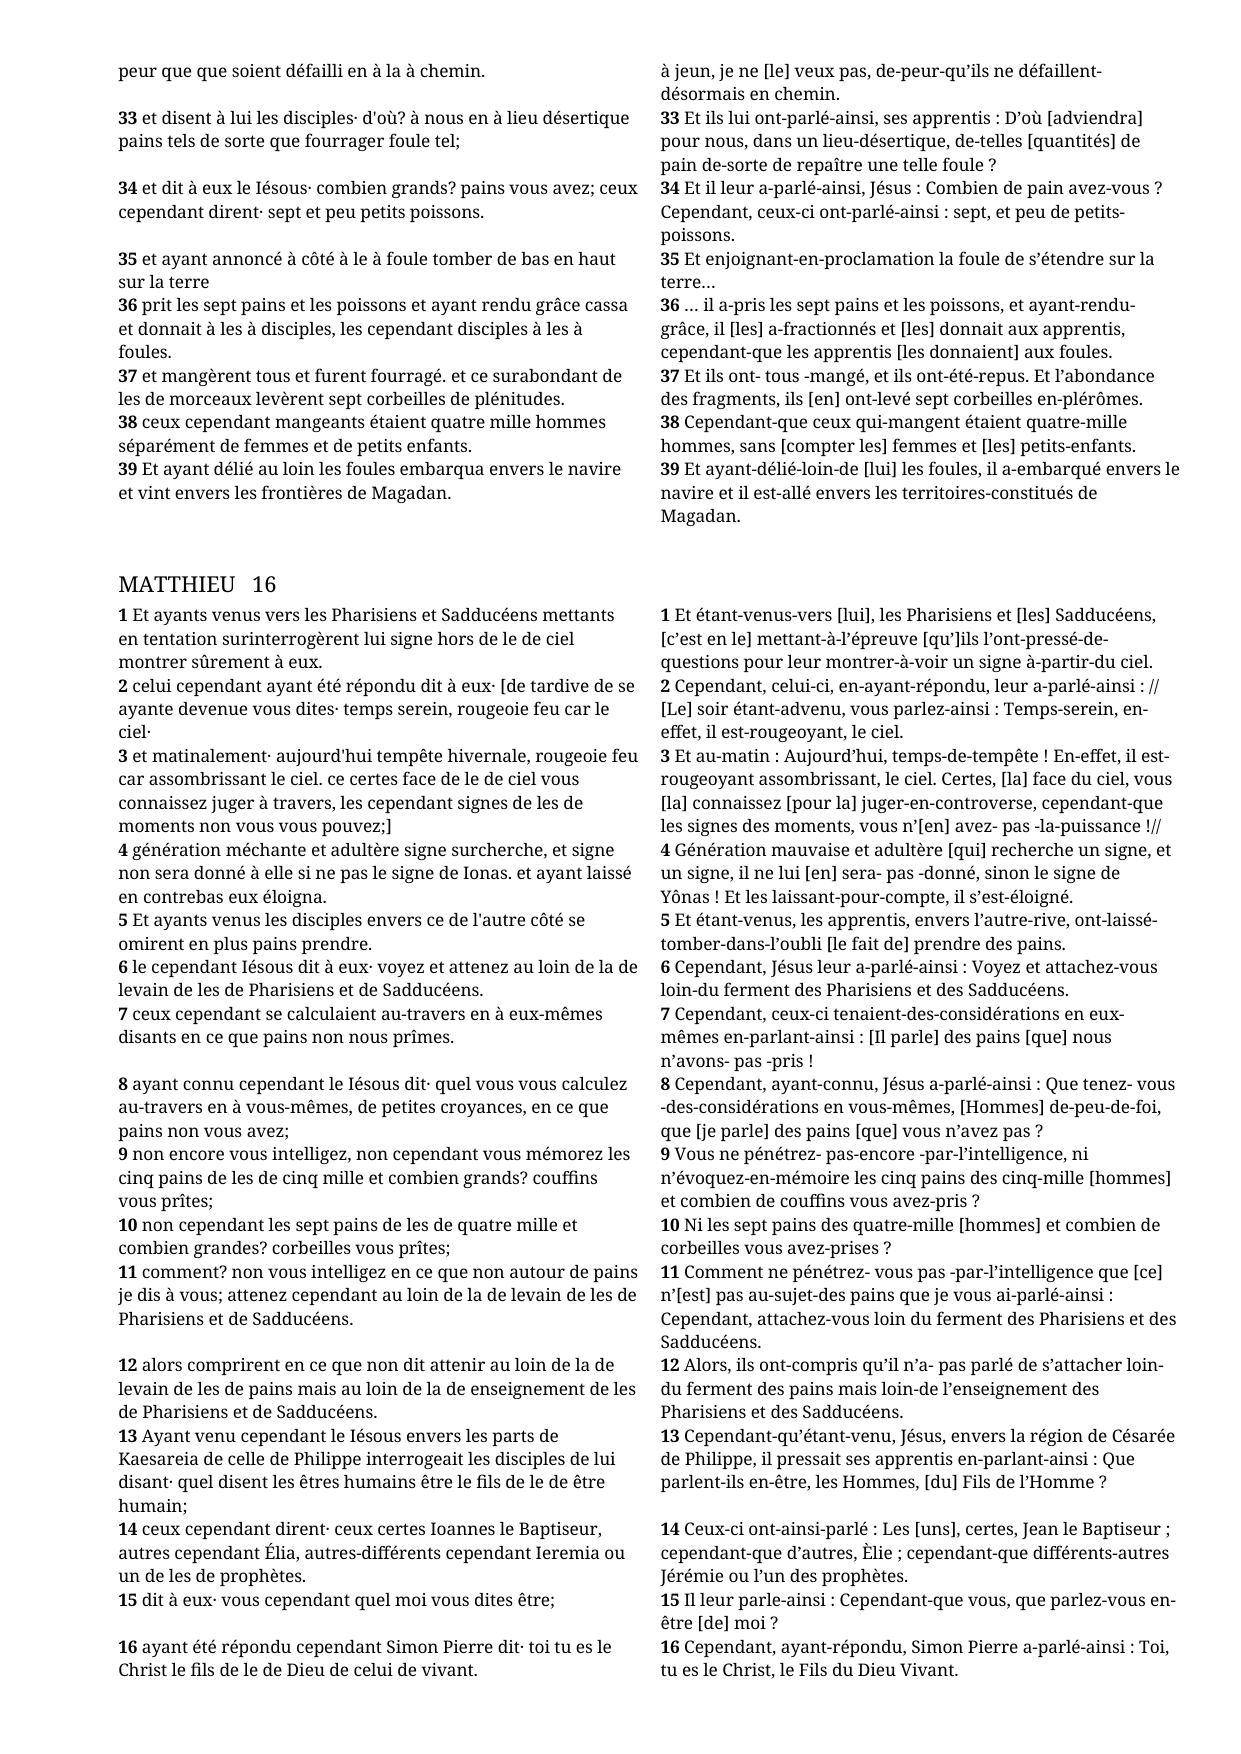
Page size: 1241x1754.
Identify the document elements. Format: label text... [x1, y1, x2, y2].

table_cell 38 Cependant-que ceux qui-mangent étaient quatre-mille hommes, sans [compter les] femmes et [les] petits-enfants. [660, 411, 1181, 457]
table_cell 7 ceux cependant se calculaient au-travers en à eux-mêmes disants en ce que pains non nous prîmes. [118, 1002, 639, 1072]
table_cell [639, 247, 660, 293]
table_cell 15 Il leur parle-ainsi : Cependant-que vous, que parlez-vous en-être [de] moi ? [660, 1588, 1181, 1635]
table_cell 3 Et au-matin : Aujourd’hui, temps-de-tempête ! En-effet, il est-rougeoyant assombrissant, le ciel. Certes, [la] face du ciel, vous [la] connaissez [pour la] juger-en-controverse, cependant-que les signes des moments, vous n’[en] avez- pas -la-puissance !// [660, 744, 1181, 838]
table_cell [639, 1072, 660, 1142]
table_cell 35 et ayant annoncé à côté à le à foule tomber de bas en haut sur la terre [118, 247, 639, 293]
table_cell [639, 1260, 660, 1353]
table_header [639, 604, 660, 674]
table_cell 14 ceux cependant dirent· ceux certes Ioannes le Baptiseur, autres cependant Élia, autres-différents cependant Ieremia ou un de les de prophètes. [118, 1518, 639, 1588]
table_cell 33 et disent à lui les disciples· d'où? à nous en à lieu désertique pains tels de sorte que fourrager foule tel; [118, 106, 639, 176]
table_cell 34 et dit à eux le Iésous· combien grands? pains vous avez; ceux cependant dirent· sept et peu petits poissons. [118, 176, 639, 247]
table_cell 10 Ni les sept pains des quatre-mille [hommes] et combien de corbeilles vous avez-prises ? [660, 1213, 1181, 1260]
table_cell [639, 955, 660, 1002]
table_cell [639, 1635, 660, 1682]
table_cell 6 le cependant Iésous dit à eux· voyez et attenez au loin de la de levain de les de Pharisiens et de Sadducéens. [118, 955, 639, 1002]
table_cell 16 ayant été répondu cependant Simon Pierre dit· toi tu es le Christ le fils de le de Dieu de celui de vivant. [118, 1635, 639, 1682]
table_cell 5 Et étant-venus, les apprentis, envers l’autre-rive, ont-laissé-tomber-dans-l’oubli [le fait de] prendre des pains. [660, 908, 1181, 955]
table_cell 36 … il a-pris les sept pains et les poissons, et ayant-rendu-grâce, il [les] a-fractionnés et [les] donnait aux apprentis, cependant-que les apprentis [les donnaient] aux foules. [660, 294, 1181, 364]
table_cell 3 et matinalement· aujourd'hui tempête hivernale, rougeoie feu car assombrissant le ciel. ce certes face de le de ciel vous connaissez juger à travers, les cependant signes de les de moments non vous vous pouvez;] [118, 744, 639, 838]
table_cell 4 Génération mauvaise et adultère [qui] recherche un signe, et un signe, il ne lui [en] sera- pas -donné, sinon le signe de Yônas ! Et les laissant-pour-compte, il s’est-éloigné. [660, 838, 1181, 908]
table_cell [639, 1518, 660, 1588]
table_cell [639, 106, 660, 176]
table_cell [639, 1143, 660, 1213]
table_cell 37 Et ils ont- tous -mangé, et ils ont-été-repus. Et l’abondance des fragments, ils [en] ont-levé sept corbeilles en-plérômes. [660, 364, 1181, 411]
table_cell 13 Ayant venu cependant le Iésous envers les parts de Kaesareia de celle de Philippe interrogeait les disciples de lui disant· quel disent les êtres humains être le fils de le de être humain; [118, 1424, 639, 1517]
text MATTHIEU 16 [118, 569, 1181, 599]
table_cell 15 dit à eux· vous cependant quel moi vous dites être; [118, 1588, 639, 1635]
table_cell [639, 1424, 660, 1517]
table_cell [639, 59, 660, 106]
table_cell 39 Et ayant délié au loin les foules embarqua envers le navire et vint envers les frontières de Magadan. [118, 458, 639, 528]
table_cell 36 prit les sept pains et les poissons et ayant rendu grâce cassa et donnait à les à disciples, les cependant disciples à les à foules. [118, 294, 639, 364]
table_cell 12 alors comprirent en ce que non dit attenir au loin de la de levain de les de pains mais au loin de la de enseignement de les de Pharisiens et de Sadducéens. [118, 1354, 639, 1424]
table_cell [639, 908, 660, 955]
table_cell 13 Cependant-qu’étant-venu, Jésus, envers la région de Césarée de Philippe, il pressait ses apprentis en-parlant-ainsi : Que parlent-ils en-être, les Hommes, [du] Fils de l’Homme ? [660, 1424, 1181, 1517]
table_cell 32 Cependant, Jésus, ayant-appelé-vers [lui] ses apprentis, a-parlé-ainsi : Je suis-ému-aux-entrailles quant-à la foule, parce-que [voilà] déjà trois jours [qu’]ils demeurent-vers moi, et ils n’ont pas de-quoi manger-désormais. Et les délier-loin-de [moi] à jeun, je ne [le] veux pas, de-peur-qu’ils ne défaillent-désormais en chemin. [660, 59, 1181, 106]
table_cell [639, 1588, 660, 1635]
table_cell [639, 674, 660, 744]
table_cell [639, 458, 660, 528]
table_cell [639, 1002, 660, 1072]
table_cell 34 Et il leur a-parlé-ainsi, Jésus : Combien de pain avez-vous ? Cependant, ceux-ci ont-parlé-ainsi : sept, et peu de petits-poissons. [660, 176, 1181, 247]
table_cell 33 Et ils lui ont-parlé-ainsi, ses apprentis : D’où [adviendra] pour nous, dans un lieu-désertique, de-telles [quantités] de pain de-sorte de repaître une telle foule ? [660, 106, 1181, 176]
table_cell 8 ayant connu cependant le Iésous dit· quel vous vous calculez au-travers en à vous-mêmes, de petites croyances, en ce que pains non vous avez; [118, 1072, 639, 1142]
table_header 1 Et ayants venus vers les Pharisiens et Sadducéens mettants en tentation surinterrogèrent lui signe hors de le de ciel montrer sûrement à eux. [118, 604, 639, 674]
table_cell [639, 1354, 660, 1424]
table_cell 37 et mangèrent tous et furent fourragé. et ce surabondant de les de morceaux levèrent sept corbeilles de plénitudes. [118, 364, 639, 411]
table_cell [639, 364, 660, 411]
table_cell 11 comment? non vous intelligez en ce que non autour de pains je dis à vous; attenez cependant au loin de la de levain de les de Pharisiens et de Sadducéens. [118, 1260, 639, 1353]
table_cell 35 Et enjoignant-en-proclamation la foule de s’étendre sur la terre… [660, 247, 1181, 293]
table_cell 10 non cependant les sept pains de les de quatre mille et combien grandes? corbeilles vous prîtes; [118, 1213, 639, 1260]
table_header 1 Et étant-venus-vers [lui], les Pharisiens et [les] Sadducéens, [c’est en le] mettant-à-l’épreuve [qu’]ils l’ont-pressé-de-questions pour leur montrer-à-voir un signe à-partir-du ciel. [660, 604, 1181, 674]
table_cell 12 Alors, ils ont-compris qu’il n’a- pas parlé de s’attacher loin-du ferment des pains mais loin-de l’enseignement des Pharisiens et des Sadducéens. [660, 1354, 1181, 1424]
table_cell 6 Cependant, Jésus leur a-parlé-ainsi : Voyez et attachez-vous loin-du ferment des Pharisiens et des Sadducéens. [660, 955, 1181, 1002]
table_cell [639, 411, 660, 457]
table_cell [639, 294, 660, 364]
table_cell [639, 1213, 660, 1260]
table_cell 14 Ceux-ci ont-ainsi-parlé : Les [uns], certes, Jean le Baptiseur ; cependant-que d’autres, Èlie ; cependant-que différents-autres Jérémie ou l’un des prophètes. [660, 1518, 1181, 1588]
table_cell 11 Comment ne pénétrez- vous pas -par-l’intelligence que [ce] n’[est] pas au-sujet-des pains que je vous ai-parlé-ainsi : Cependant, attachez-vous loin du ferment des Pharisiens et des Sadducéens. [660, 1260, 1181, 1353]
table_cell 2 Cependant, celui-ci, en-ayant-répondu, leur a-parlé-ainsi : // [Le] soir étant-advenu, vous parlez-ainsi : Temps-serein, en-effet, il est-rougeoyant, le ciel. [660, 674, 1181, 744]
table_cell 2 celui cependant ayant été répondu dit à eux· [de tardive de se ayante devenue vous dites· temps serein, rougeoie feu car le ciel· [118, 674, 639, 744]
table_cell 4 génération méchante et adultère signe surcherche, et signe non sera donné à elle si ne pas le signe de Ionas. et ayant laissé en contrebas eux éloigna. [118, 838, 639, 908]
table_cell 5 Et ayants venus les disciples envers ce de l'autre côté se omirent en plus pains prendre. [118, 908, 639, 955]
table_cell 9 Vous ne pénétrez- pas-encore -par-l’intelligence, ni n’évoquez-en-mémoire les cinq pains des cinq-mille [hommes] et combien de couffins vous avez-pris ? [660, 1143, 1181, 1213]
table_cell [639, 838, 660, 908]
table_cell 32 Le cependant Iésous se ayant appelé auprès les disciples de lui dit· je me remue aux entrailles sur le foule, en ce que déjà journées trois restent auprès à moi et non ont un quelconque que mangent· et délier au loin eux en jeûnes non je veux, de peur que que soient défailli en à la à chemin. [118, 59, 639, 106]
table_cell 16 Cependant, ayant-répondu, Simon Pierre a-parlé-ainsi : Toi, tu es le Christ, le Fils du Dieu Vivant. [660, 1635, 1181, 1682]
table_cell [639, 176, 660, 247]
table_cell 7 Cependant, ceux-ci tenaient-des-considérations en eux-mêmes en-parlant-ainsi : [Il parle] des pains [que] nous n’avons- pas -pris ! [660, 1002, 1181, 1072]
table_cell 38 ceux cependant mangeants étaient quatre mille hommes séparément de femmes et de petits enfants. [118, 411, 639, 457]
table_cell 9 non encore vous intelligez, non cependant vous mémorez les cinq pains de les de cinq mille et combien grands? couffins vous prîtes; [118, 1143, 639, 1213]
table_cell 39 Et ayant-délié-loin-de [lui] les foules, il a-embarqué envers le navire et il est-allé envers les territoires-constitués de Magadan. [660, 458, 1181, 528]
table_cell 8 Cependant, ayant-connu, Jésus a-parlé-ainsi : Que tenez- vous -des-considérations en vous-mêmes, [Hommes] de-peu-de-foi, que [je parle] des pains [que] vous n’avez pas ? [660, 1072, 1181, 1142]
table_cell [639, 744, 660, 838]
